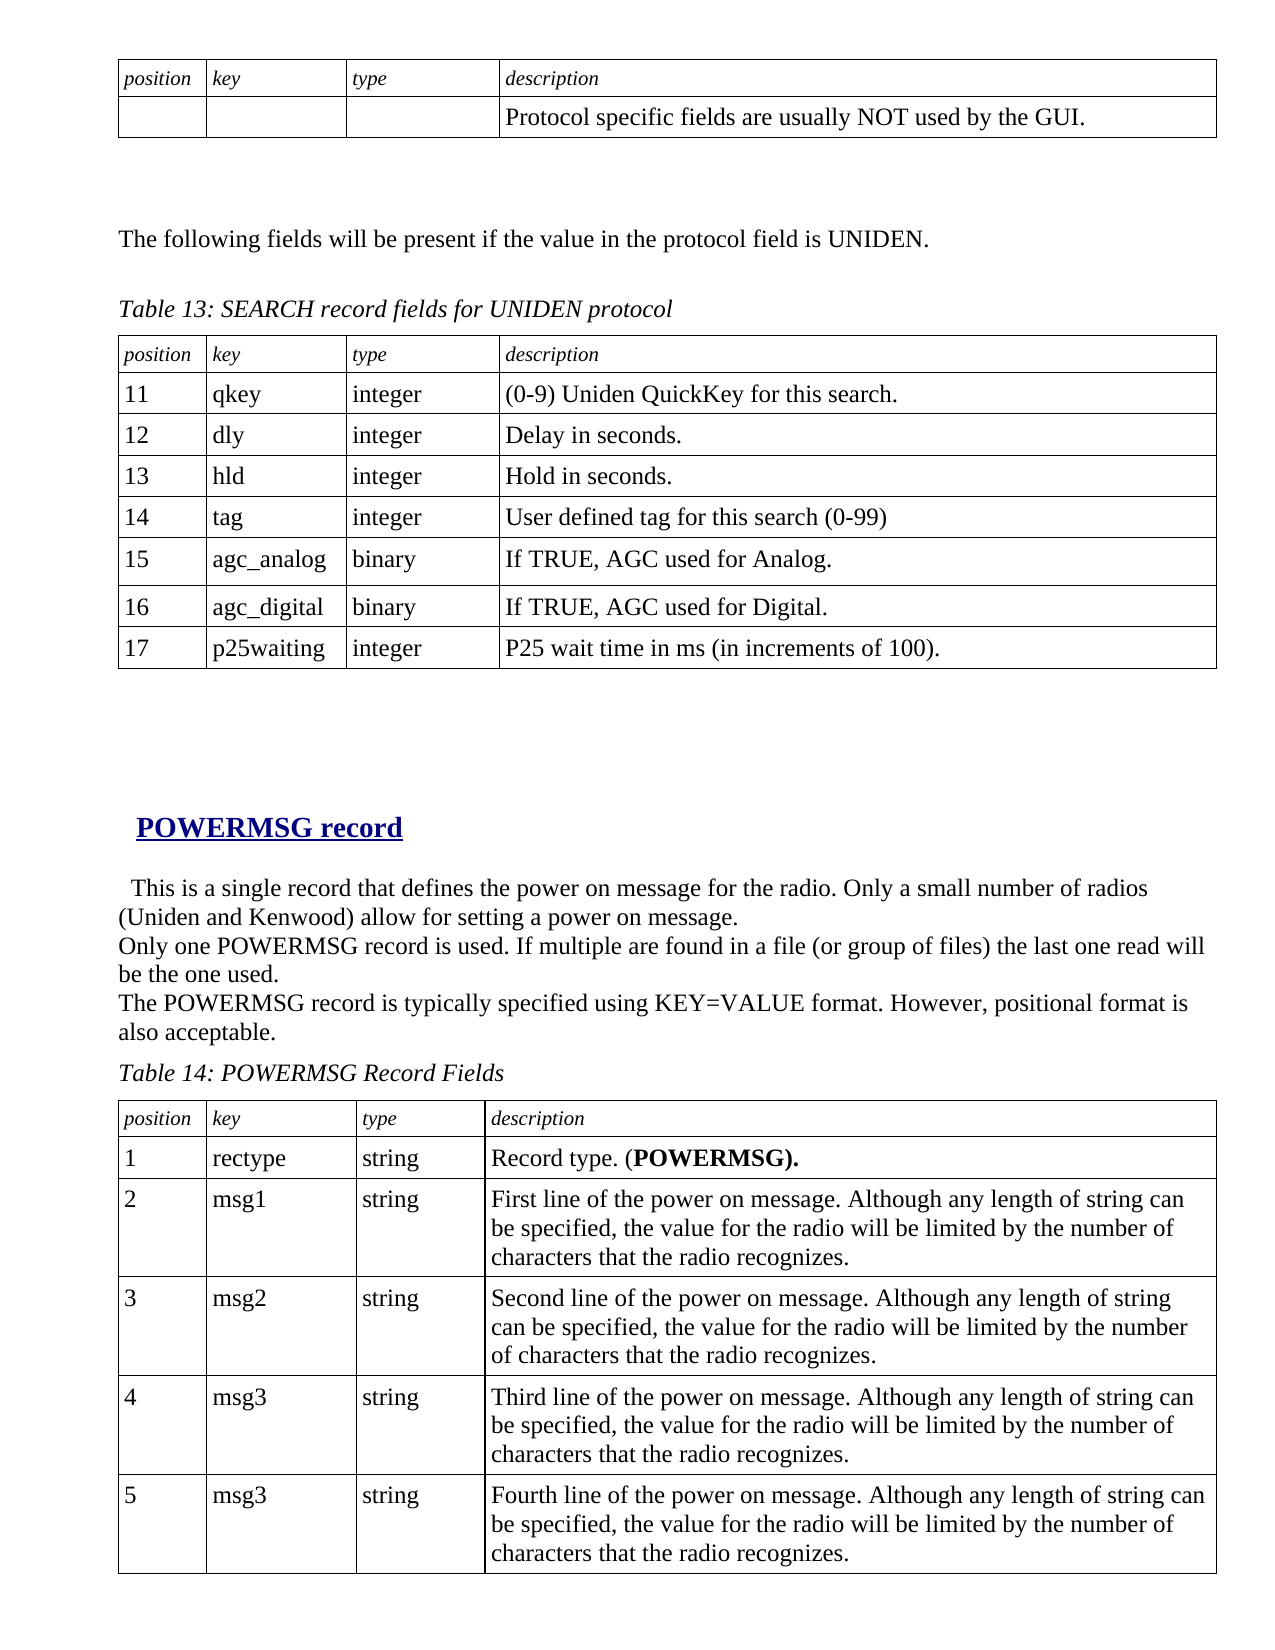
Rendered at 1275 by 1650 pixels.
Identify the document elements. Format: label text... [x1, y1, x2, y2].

table_cell 16 [119, 586, 206, 626]
text Table 14: POWERMSG Record Fields [118, 1058, 1216, 1087]
table_cell msg2 [207, 1277, 356, 1375]
table_cell Hold in seconds. [500, 456, 1216, 496]
table_cell Third line of the power on message. Although any length of string can be specified, the value for the radio will be limited by the number of characters that the radio recognizes. [486, 1376, 1216, 1474]
table_cell 17 [119, 627, 206, 667]
table_cell binary [347, 586, 499, 626]
table_cell Delay in seconds. [500, 414, 1216, 454]
table_cell string [357, 1376, 484, 1474]
table_cell string [357, 1137, 484, 1177]
table_header description [486, 1101, 1216, 1136]
table_cell User defined tag for this search (0-99) [500, 497, 1216, 537]
table_cell Fourth line of the power on message. Although any length of string can be specified, the value for the radio will be limited by the number of characters that the radio recognizes. [486, 1475, 1216, 1572]
table_cell 15 [119, 538, 206, 585]
table_cell binary [347, 538, 499, 585]
table_cell 3 [119, 1277, 206, 1375]
subtitle POWERMSG record [136, 810, 1216, 844]
table_header description [500, 336, 1216, 372]
table_cell integer [347, 373, 499, 413]
table_header key [207, 336, 346, 372]
table_cell agc_digital [207, 586, 346, 626]
text Table 13: SEARCH record fields for UNIDEN protocol [118, 294, 1216, 323]
table_cell 1 [119, 1137, 206, 1177]
table_cell 14 [119, 497, 206, 537]
table_cell If TRUE, AGC used for Digital. [500, 586, 1216, 626]
table_header key [207, 1101, 356, 1136]
table_cell [207, 97, 346, 137]
table_header position [119, 336, 206, 372]
table_cell (0-9) Uniden QuickKey for this search. [500, 373, 1216, 413]
table_header key [207, 60, 346, 96]
table_cell 4 [119, 1376, 206, 1474]
table_cell [119, 97, 206, 137]
table_cell hld [207, 456, 346, 496]
text The POWERMSG record is typically specified using KEY=VALUE format. However, positional format is also acceptable. [118, 988, 1216, 1046]
table_cell 11 [119, 373, 206, 413]
table_header description [500, 60, 1216, 96]
table_cell integer [347, 627, 499, 667]
table_header position [119, 1101, 206, 1136]
table_cell msg1 [207, 1179, 356, 1276]
table_cell string [357, 1277, 484, 1375]
table_cell integer [347, 456, 499, 496]
table_cell string [357, 1179, 484, 1276]
table_header type [357, 1101, 484, 1136]
table_cell qkey [207, 373, 346, 413]
table_header type [347, 336, 499, 372]
table_cell integer [347, 497, 499, 537]
table_cell 5 [119, 1475, 206, 1572]
table_cell 2 [119, 1179, 206, 1276]
table_cell First line of the power on message. Although any length of string can be specified, the value for the radio will be limited by the number of characters that the radio recognizes. [486, 1179, 1216, 1276]
table_cell P25 wait time in ms (in increments of 100). [500, 627, 1216, 667]
table_cell 12 [119, 414, 206, 454]
table_cell Protocol specific fields are usually NOT used by the GUI. [500, 97, 1216, 137]
table_cell [347, 97, 499, 137]
text Only one POWERMSG record is used. If multiple are found in a file (or group of files) the last one read will be the one used. [118, 931, 1216, 988]
table_cell rectype [207, 1137, 356, 1177]
table_cell dly [207, 414, 346, 454]
text This is a single record that defines the power on message for the radio. Only a small number of radios (Uniden and Kenwood) allow for setting a power on message. [118, 873, 1216, 931]
table_cell If TRUE, AGC used for Analog. [500, 538, 1216, 585]
table_cell string [357, 1475, 484, 1572]
table_cell tag [207, 497, 346, 537]
table_header position [119, 60, 206, 96]
table_header type [347, 60, 499, 96]
table_cell integer [347, 414, 499, 454]
table_cell p25waiting [207, 627, 346, 667]
table_cell Second line of the power on message. Although any length of string can be specified, the value for the radio will be limited by the number of characters that the radio recognizes. [486, 1277, 1216, 1375]
table_cell msg3 [207, 1376, 356, 1474]
text The following fields will be present if the value in the protocol field is UNIDEN. [118, 224, 1216, 253]
table_cell msg3 [207, 1475, 356, 1572]
table_cell 13 [119, 456, 206, 496]
table_cell Record type. (POWERMSG). [486, 1137, 1216, 1177]
table_cell agc_analog [207, 538, 346, 585]
